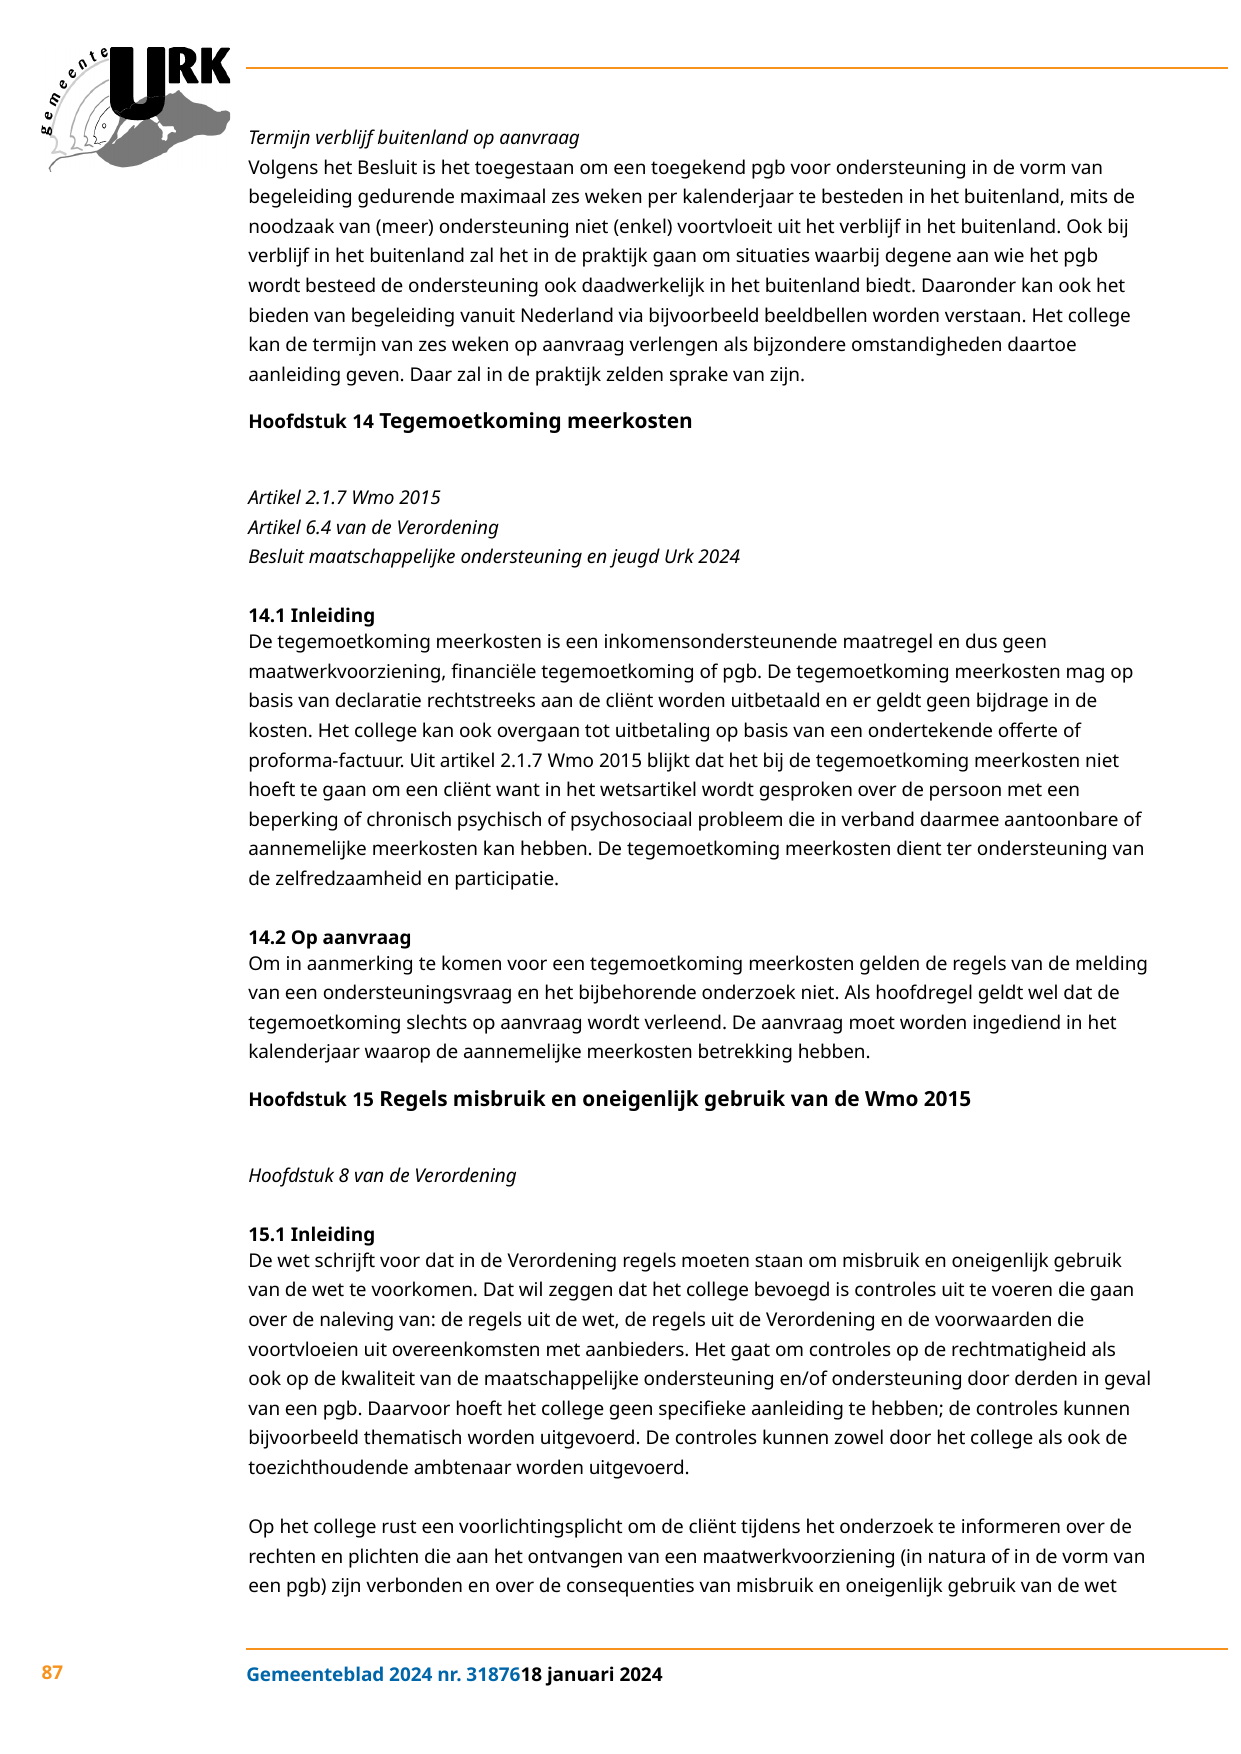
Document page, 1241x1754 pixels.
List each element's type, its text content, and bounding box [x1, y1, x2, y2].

text Termijn verblijf buitenland op aanvraag [248, 124, 1152, 150]
text Besluit maatschappelijke ondersteuning en jeugd Urk 2024 [248, 543, 1152, 569]
text Artikel 2.1.7 Wmo 2015 [248, 484, 1152, 510]
text Artikel 6.4 van de Verordening [248, 514, 1152, 540]
text 15.1 Inleiding [248, 1221, 1152, 1247]
text Hoofdstuk 14 Tegemoetkoming meerkosten [248, 407, 1152, 435]
text Hoofdstuk 15 Regels misbruik en oneigenlijk gebruik van de Wmo 2015 [248, 1084, 1152, 1113]
text 14.1 Inleiding [248, 603, 1152, 628]
text De tegemoetkoming meerkosten is een inkomensondersteunende maatregel en dus geen maatwerkvoorziening, financiële tegemoetkoming of pgb. De tegemoetkoming meerkosten mag op basis van declaratie rechtstreeks aan de cliënt worden uitbetaald en er geldt geen bijdrage in de kosten. Het college kan ook overgaan tot uitbetaling op basis van een ondertekende offerte of proforma-factuur. Uit artikel 2.1.7 Wmo 2015 blijkt dat het bij de tegemoetkoming meerkosten niet hoeft te gaan om een cliënt want in het wetsartikel wordt gesproken over de persoon met een beperking of chronisch psychisch of psychosociaal probleem die in verband daarmee aantoonbare of aannemelijke meerkosten kan hebben. De tegemoetkoming meerkosten dient ter ondersteuning van de zelfredzaamheid en participatie. [248, 628, 1152, 891]
text Op het college rust een voorlichtingsplicht om de cliënt tijdens het onderzoek te informeren over de rechten en plichten die aan het ontvangen van een maatwerkvoorziening (in natura of in de vorm van een pgb) zijn verbonden en over de consequenties van misbruik en oneigenlijk gebruik van de wet [248, 1513, 1152, 1598]
text 14.2 Op aanvraag [248, 924, 1152, 950]
text Om in aanmerking te komen voor een tegemoetkoming meerkosten gelden de regels van de melding van een ondersteuningsvraag en het bijbehorende onderzoek niet. Als hoofdregel geldt wel dat de tegemoetkoming slechts op aanvraag wordt verleend. De aanvraag moet worden ingediend in het kalenderjaar waarop de aannemelijke meerkosten betrekking hebben. [248, 950, 1152, 1064]
picture [41, 47, 231, 172]
text De wet schrijft voor dat in de Verordening regels moeten staan om misbruik en oneigenlijk gebruik van de wet te voorkomen. Dat wil zeggen dat het college bevoegd is controles uit te voeren die gaan over de naleving van: de regels uit de wet, de regels uit de Verordening en de voorwaarden die voortvloeien uit overeenkomsten met aanbieders. Het gaat om controles op de rechtmatigheid als ook op de kwaliteit van de maatschappelijke ondersteuning en/of ondersteuning door derden in geval van een pgb. Daarvoor hoeft het college geen specifieke aanleiding te hebben; de controles kunnen bijvoorbeeld thematisch worden uitgevoerd. De controles kunnen zowel door het college als ook de toezichthoudende ambtenaar worden uitgevoerd. [248, 1247, 1152, 1480]
text Volgens het Besluit is het toegestaan om een toegekend pgb voor ondersteuning in de vorm van begeleiding gedurende maximaal zes weken per kalenderjaar te besteden in het buitenland, mits de noodzaak van (meer) ondersteuning niet (enkel) voortvloeit uit het verblijf in het buitenland. Ook bij verblijf in het buitenland zal het in de praktijk gaan om situaties waarbij degene aan wie het pgb wordt besteed de ondersteuning ook daadwerkelijk in het buitenland biedt. Daaronder kan ook het bieden van begeleiding vanuit Nederland via bijvoorbeeld beeldbellen worden verstaan. Het college kan de termijn van zes weken op aanvraag verlengen als bijzondere omstandigheden daartoe aanleiding geven. Daar zal in de praktijk zelden sprake van zijn. [248, 154, 1152, 387]
text Hoofdstuk 8 van de Verordening [248, 1162, 1152, 1188]
